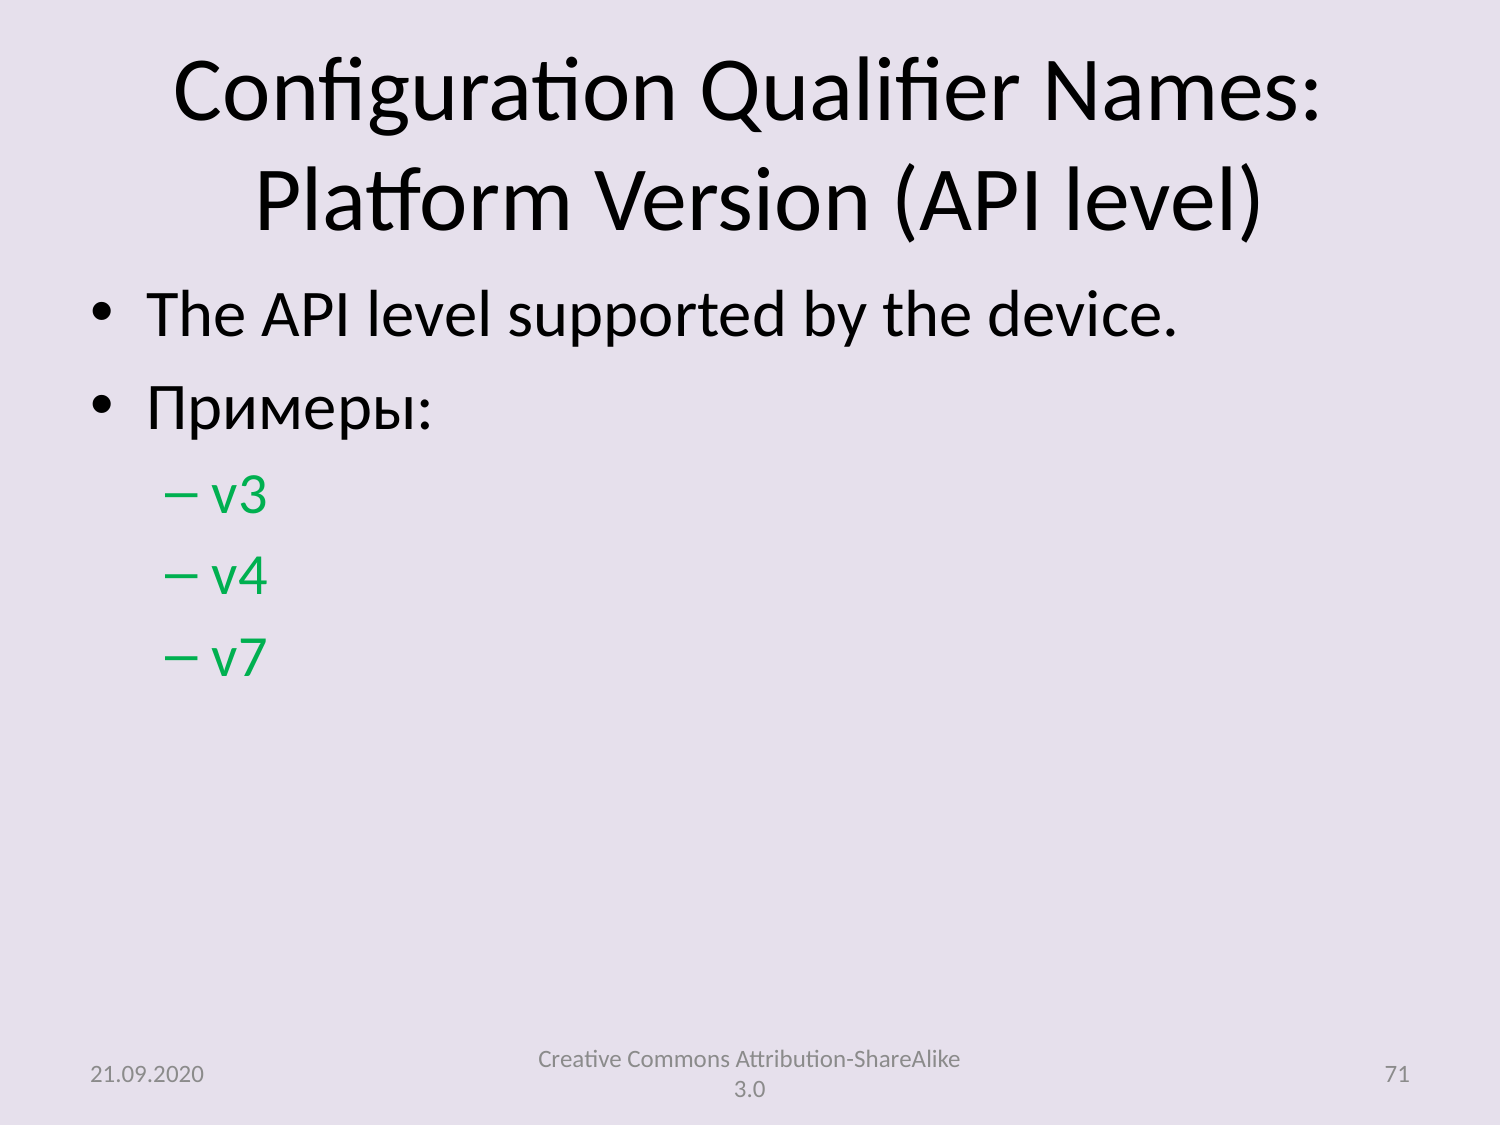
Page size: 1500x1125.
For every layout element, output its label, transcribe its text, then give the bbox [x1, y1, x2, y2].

title Configuration Qualifier Names: Platform Version (API level) [75, 45, 1425, 233]
list The API level supported by the device. Примеры: v3 v4 v7 [75, 262, 1425, 1005]
